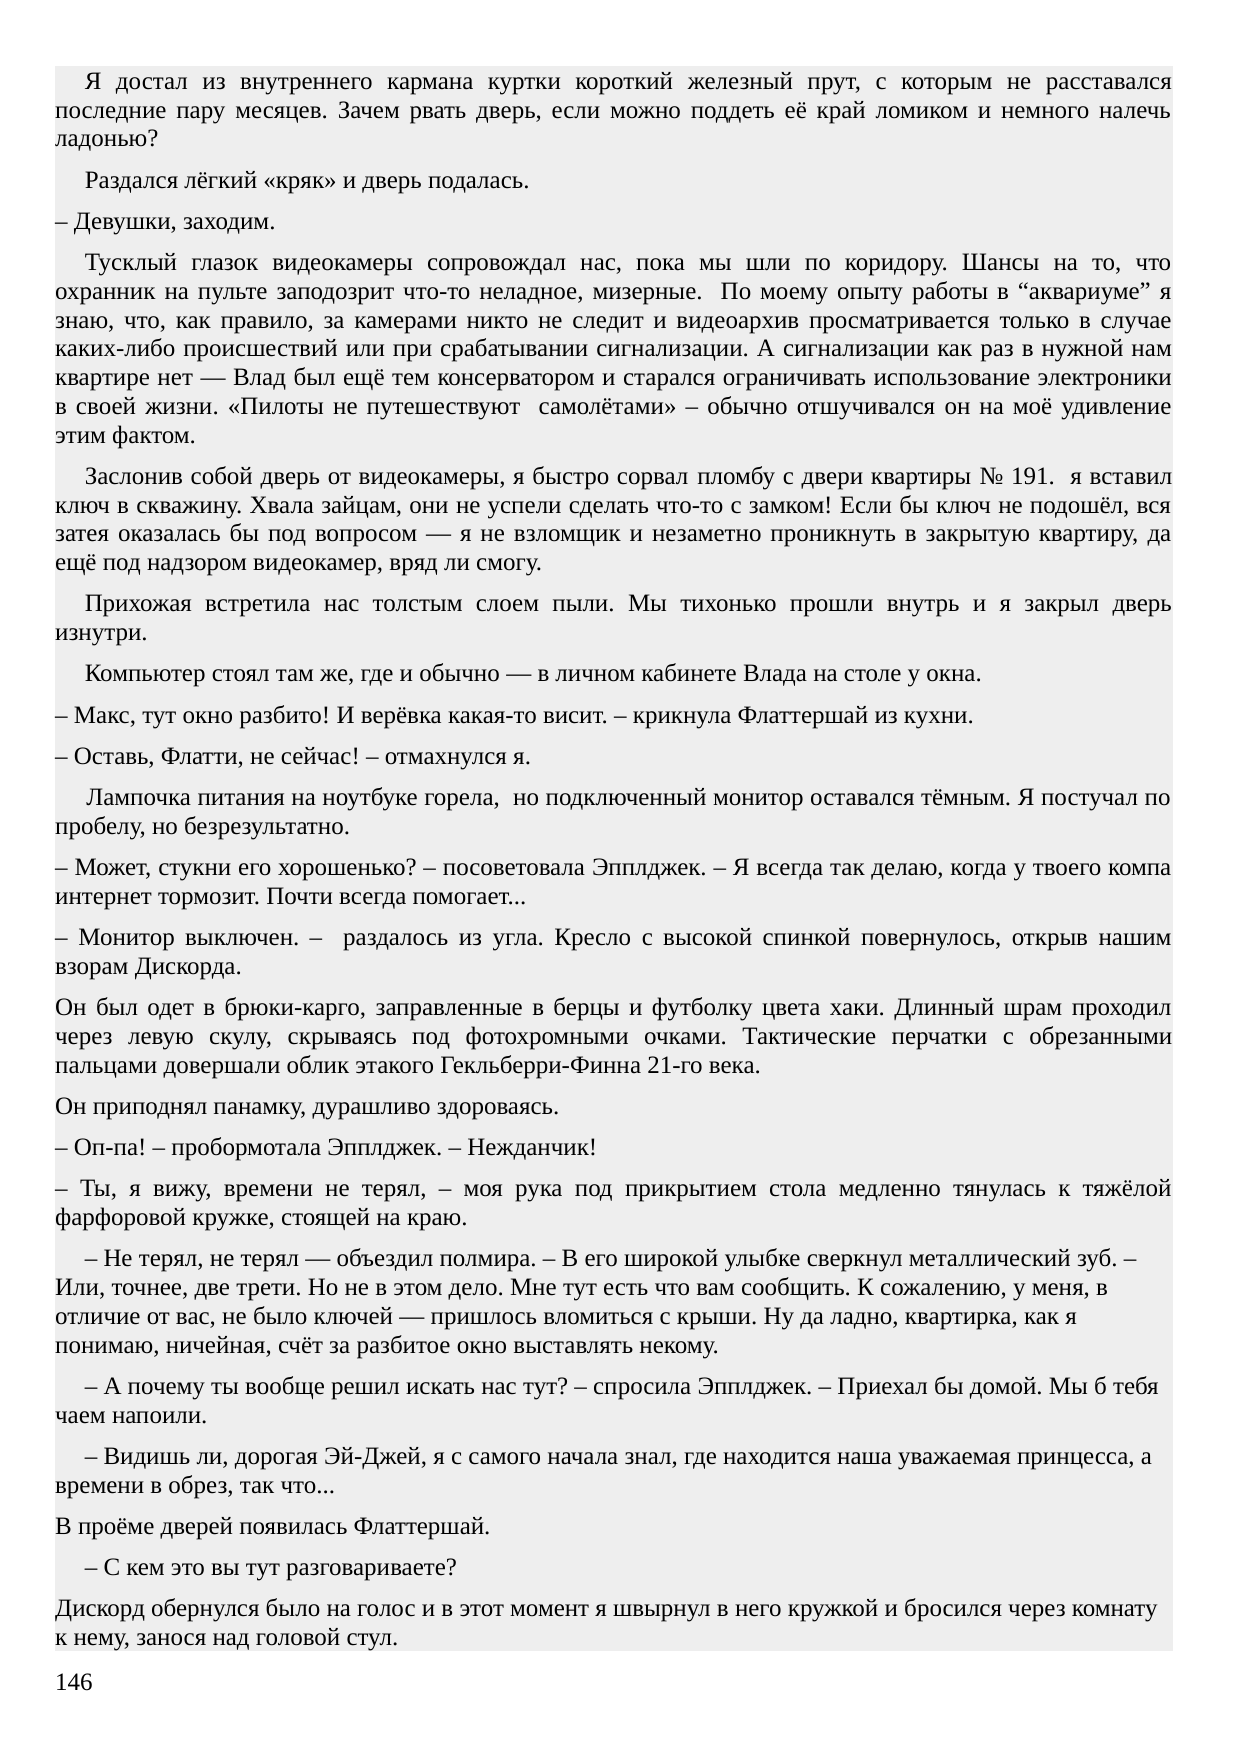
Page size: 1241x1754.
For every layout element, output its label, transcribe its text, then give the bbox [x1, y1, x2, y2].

text Лампочка питания на ноутбуке горела, но подключенный монитор оставался тёмным. Я постучал по пробелу, но безрезультатно. [55, 782, 1173, 840]
text Компьютер стоял там же, где и обычно — в личном кабинете Влада на столе у окна. [55, 658, 1173, 687]
text – Видишь ли, дорогая Эй-Джей, я с самого начала знал, где находится наша уважаемая принцесса, а времени в обрез, так что... [55, 1441, 1173, 1498]
text Тусклый глазок видеокамеры сопровождал нас, пока мы шли по коридору. Шансы на то, что охранник на пульте заподозрит что-то неладное, мизерные. По моему опыту работы в “аквариуме” я знаю, что, как правило, за камерами никто не следит и видеоархив просматривается только в случае каких-либо происшествий или при срабатывании сигнализации. А сигнализации как раз в нужной нам квартире нет — Влад был ещё тем консерватором и старался ограничивать использование электроники в своей жизни. «Пилоты не путешествуют самолётами» – обычно отшучивался он на моё удивление этим фактом. [55, 247, 1173, 448]
text – Девушки, заходим. [55, 206, 1173, 235]
text – Может, стукни его хорошенько? – посоветовала Эпплджек. – Я всегда так делаю, когда у твоего компа интернет тормозит. Почти всегда помогает... [55, 852, 1173, 910]
text – А почему ты вообще решил искать нас тут? – спросила Эпплджек. – Приехал бы домой. Мы б тебя чаем напоили. [55, 1371, 1173, 1428]
text В проёме дверей появилась Флаттершай. [55, 1511, 1173, 1540]
text – Не терял, не терял — объездил полмира. – В его широкой улыбке сверкнул металлический зуб. – Или, точнее, две трети. Но не в этом дело. Мне тут есть что вам сообщить. К сожалению, у меня, в отличие от вас, не было ключей — пришлось вломиться с крыши. Ну да ладно, квартирка, как я понимаю, ничейная, счёт за разбитое окно выставлять некому. [55, 1243, 1173, 1358]
text – Монитор выключен. – раздалось из угла. Кресло с высокой спинкой повернулось, открыв нашим взорам Дискорда. [55, 922, 1173, 980]
text Я достал из внутреннего кармана куртки короткий железный прут, с которым не расставался последние пару месяцев. Зачем рвать дверь, если можно поддеть её край ломиком и немного налечь ладонью? [55, 66, 1173, 152]
text – Оставь, Флатти, не сейчас! – отмахнулся я. [55, 741, 1173, 770]
text – Макс, тут окно разбито! И верёвка какая-то висит. – крикнула Флаттершай из кухни. [55, 700, 1173, 728]
text Он был одет в брюки-карго, заправленные в берцы и футболку цвета хаки. Длинный шрам проходил через левую скулу, скрываясь под фотохромными очками. Тактические перчатки с обрезанными пальцами довершали облик этакого Гекльберри-Финна 21-го века. [55, 992, 1173, 1078]
text Раздался лёгкий «кряк» и дверь подалась. [55, 165, 1173, 193]
text – Оп-па! – пробормотала Эпплджек. – Нежданчик! [55, 1132, 1173, 1161]
text Прихожая встретила нас толстым слоем пыли. Мы тихонько прошли внутрь и я закрыл дверь изнутри. [55, 588, 1173, 646]
text Он приподнял панамку, дурашливо здороваясь. [55, 1091, 1173, 1120]
list Дискорд обернулся было на голос и в этот момент я швырнул в него кружкой и бросился через комнату к нему, занося над головой стул. [55, 1593, 1173, 1651]
text – Ты, я вижу, времени не терял, – моя рука под прикрытием стола медленно тянулась к тяжёлой фарфоровой кружке, стоящей на краю. [55, 1173, 1173, 1231]
text – С кем это вы тут разговариваете? [55, 1552, 1173, 1581]
text Заслонив собой дверь от видеокамеры, я быстро сорвал пломбу с двери квартиры № 191. я вставил ключ в скважину. Хвала зайцам, они не успели сделать что-то с замком! Если бы ключ не подошёл, вся затея оказалась бы под вопросом — я не взломщик и незаметно проникнуть в закрытую квартиру, да ещё под надзором видеокамер, вряд ли смогу. [55, 461, 1173, 576]
